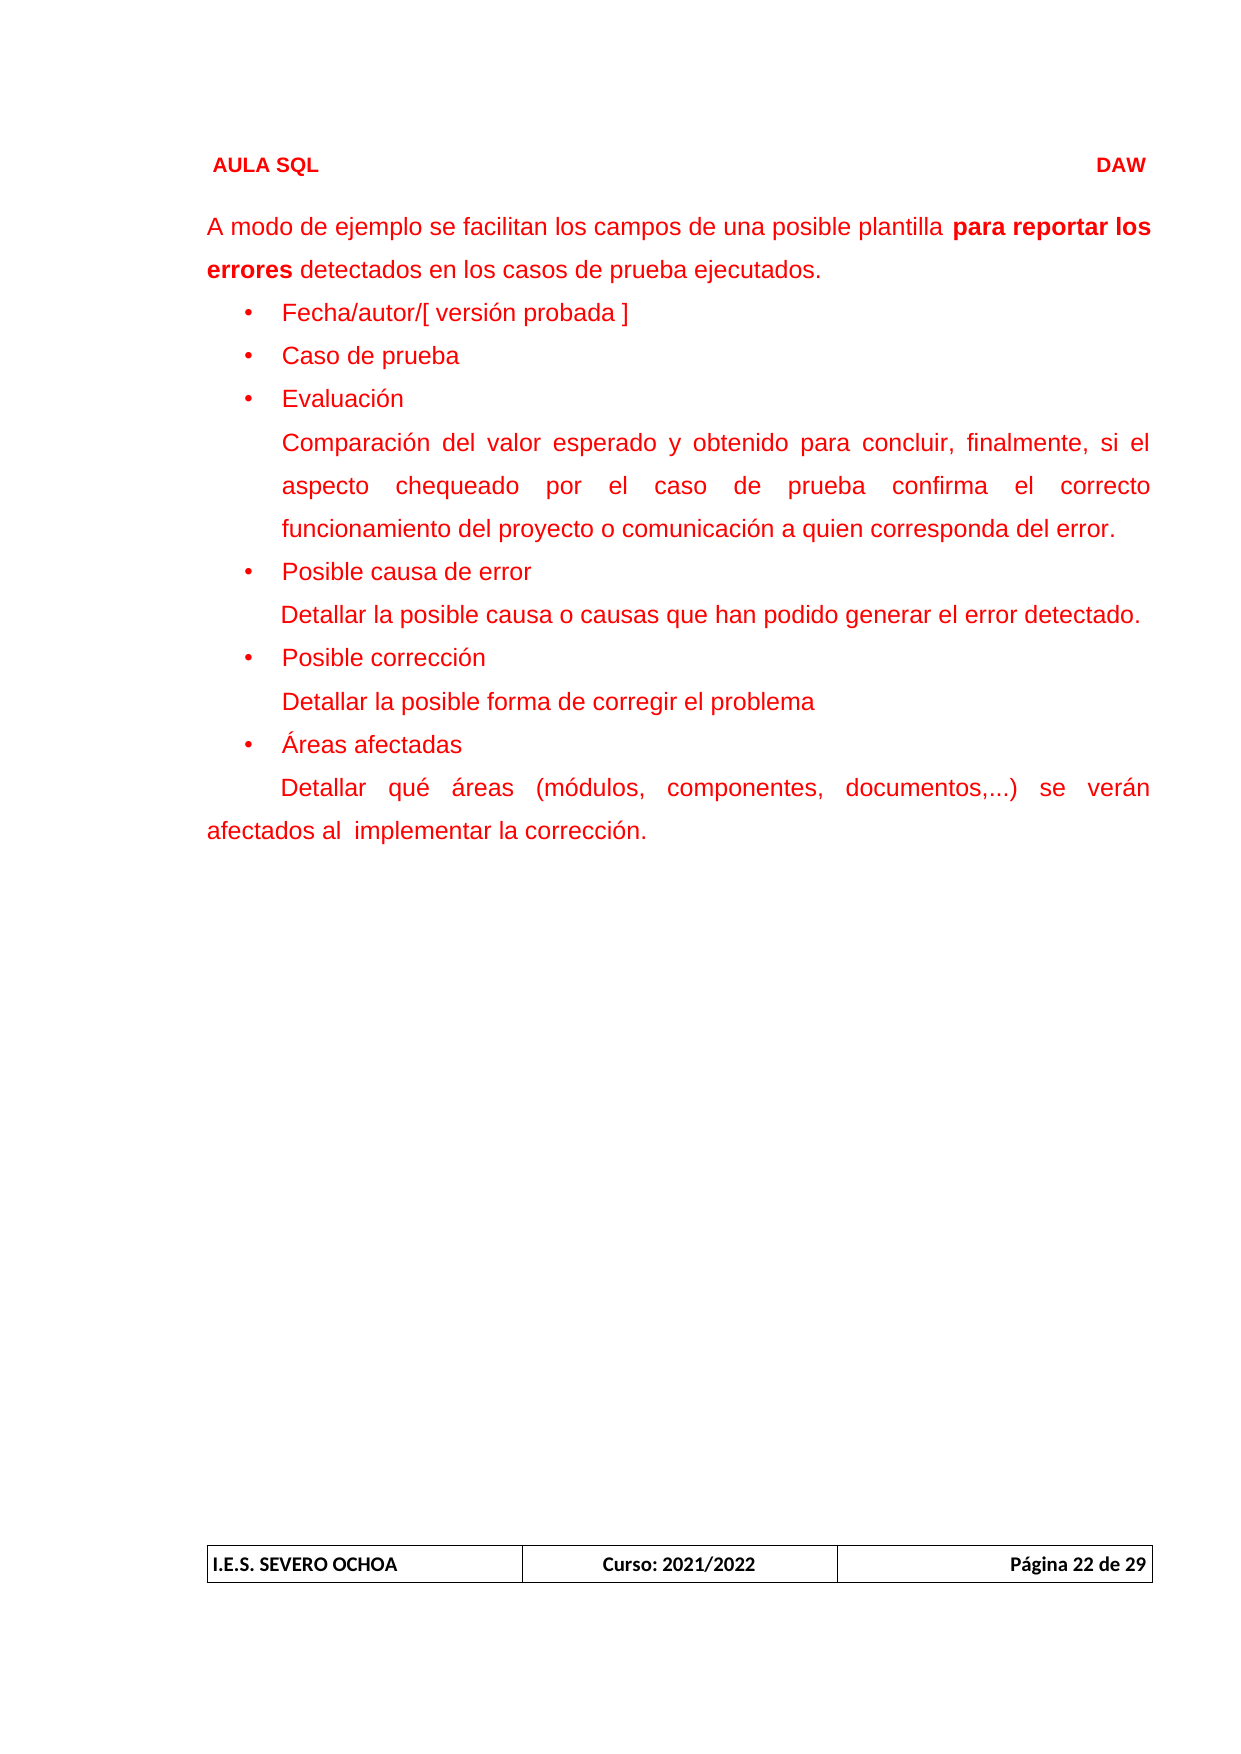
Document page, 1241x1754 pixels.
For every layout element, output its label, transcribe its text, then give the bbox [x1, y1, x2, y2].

list Posible corrección [244, 643, 1152, 672]
list Áreas afectadas [244, 730, 1152, 759]
list A modo de ejemplo se facilitan los campos de una posible plantilla para reportar los errores detectados en los casos de prueba ejecutados. [169, 212, 1152, 284]
list Detallar qué áreas (módulos, componentes, documentos,...) se verán afectados al implementar la corrección. [169, 773, 1152, 845]
list Caso de prueba [244, 341, 1152, 370]
list Comparación del valor esperado y obtenido para concluir, finalmente, si el aspecto chequeado por el caso de prueba confirma el correcto funcionamiento del proyecto o comunicación a quien corresponda del error. [244, 428, 1152, 543]
list Evaluación [244, 384, 1152, 413]
list Posible causa de error [244, 557, 1152, 586]
list Detallar la posible causa o causas que han podido generar el error detectado. [169, 600, 1152, 629]
list Detallar la posible forma de corregir el problema [244, 687, 1152, 715]
list Fecha/autor/[ versión probada ] [244, 298, 1152, 327]
